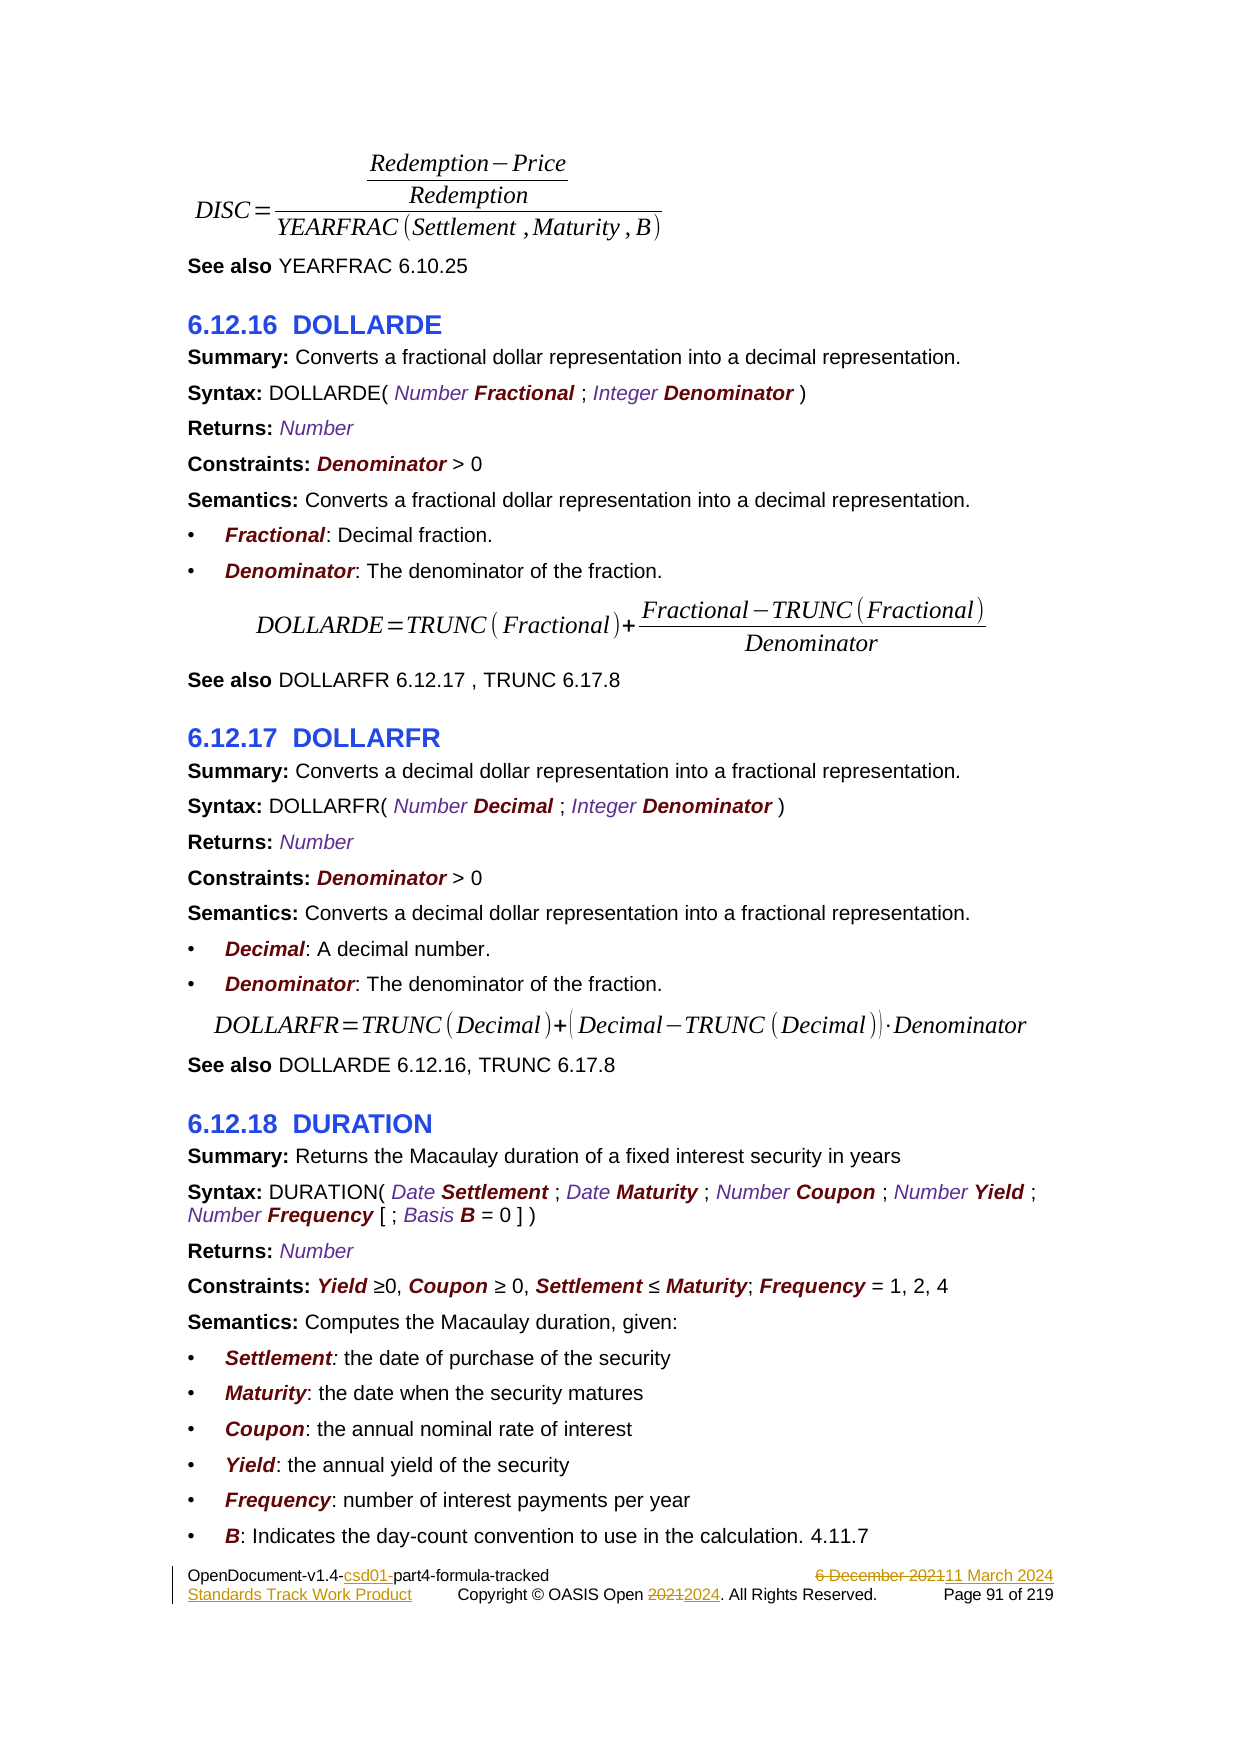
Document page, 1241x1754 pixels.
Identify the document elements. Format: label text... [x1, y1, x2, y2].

text Returns: Number [187, 417, 1053, 440]
list Frequency: number of interest payments per year [187, 1489, 1053, 1512]
subtitle DOLLARFR [187, 723, 1053, 753]
list Maturity: the date when the security matures [187, 1382, 1053, 1405]
text Returns: Number [187, 830, 1053, 854]
text Summary: Converts a decimal dollar representation into a fractional representation. [187, 759, 1053, 783]
subtitle DURATION [187, 1108, 1053, 1138]
text See also DOLLARFR 6.12.17 , TRUNC 6.17.8 [187, 668, 1053, 692]
list Decimal: A decimal number. [187, 937, 1053, 961]
list Denominator: The denominator of the fraction. [187, 973, 1053, 996]
text Summary: Converts a fractional dollar representation into a decimal representation. [187, 346, 1053, 369]
list Settlement: the date of purchase of the security [187, 1346, 1053, 1370]
list Fractional: Decimal fraction. [187, 524, 1053, 547]
list Yield: the annual yield of the security [187, 1453, 1053, 1477]
text See also DOLLARDE 6.12.16, TRUNC 6.17.8 [187, 1054, 1053, 1077]
text See also YEARFRAC 6.10.25 [187, 255, 1053, 278]
list Denominator: The denominator of the fraction. [187, 559, 1053, 583]
text Semantics: Converts a decimal dollar representation into a fractional representation. [187, 902, 1053, 925]
text Constraints: Denominator > 0 [187, 452, 1053, 476]
list B: Indicates the day-count convention to use in the calculation. 4.11.7 [187, 1524, 1053, 1548]
text Summary: Returns the Macaulay duration of a fixed interest security in years [187, 1144, 1053, 1168]
text Constraints: Denominator > 0 [187, 866, 1053, 889]
text Semantics: Converts a fractional dollar representation into a decimal representation. [187, 488, 1053, 512]
text Semantics: Computes the Macaulay duration, given: [187, 1311, 1053, 1334]
text Returns: Number [187, 1239, 1053, 1263]
text Constraints: Yield ≥0, Coupon ≥ 0, Settlement ≤ Maturity; Frequency = 1, 2, 4 [187, 1275, 1053, 1298]
text Syntax: DURATION( Date Settlement ; Date Maturity ; Number Coupon ; Number Yield ; Number Frequency [ ; Basis B = 0 ] ) [187, 1180, 1053, 1227]
subtitle DOLLARDE [187, 309, 1053, 339]
list Coupon: the annual nominal rate of interest [187, 1417, 1053, 1441]
text Syntax: DOLLARDE( Number Fractional ; Integer Denominator ) [187, 381, 1053, 405]
text Syntax: DOLLARFR( Number Decimal ; Integer Denominator ) [187, 795, 1053, 818]
